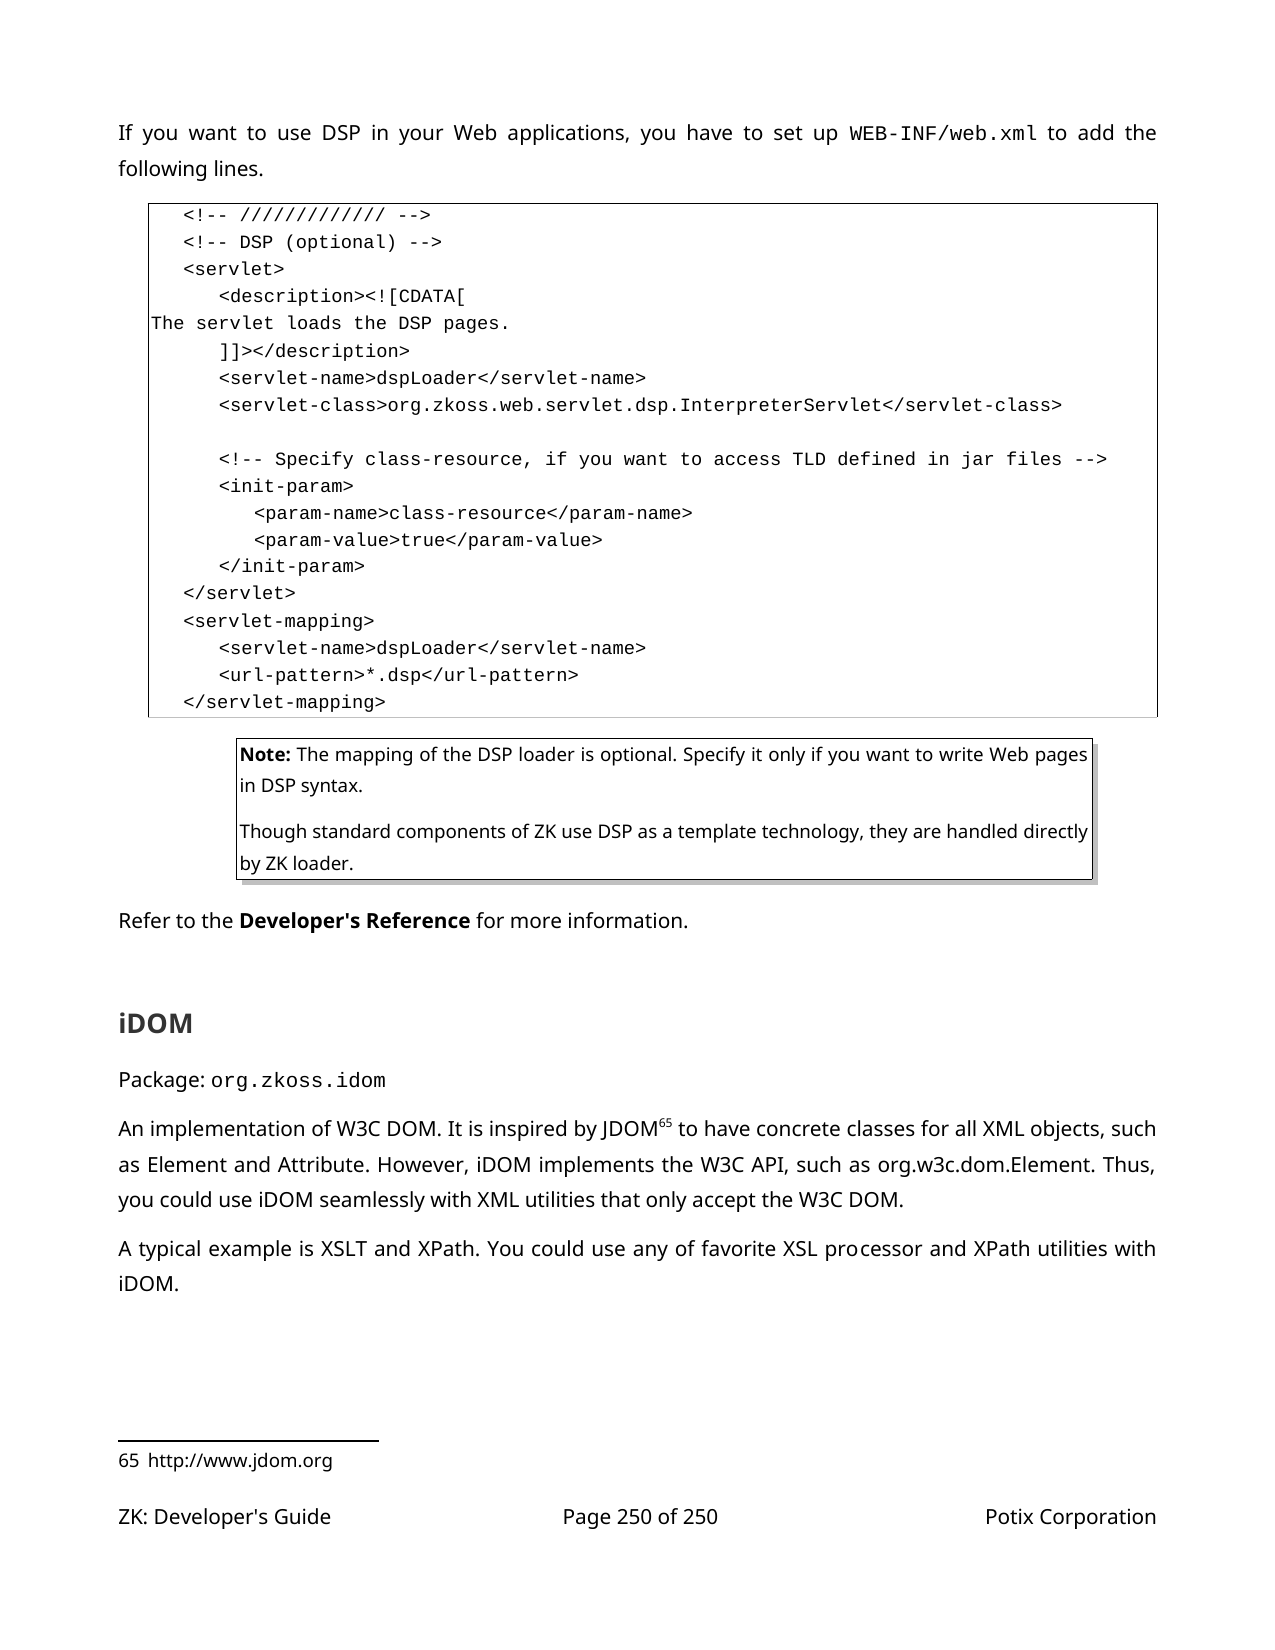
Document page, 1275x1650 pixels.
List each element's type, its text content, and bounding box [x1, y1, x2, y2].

text <servlet> [149, 257, 1157, 281]
text <!-- Specify class-resource, if you want to access TLD defined in jar files --> [149, 447, 1157, 471]
text <servlet-class>org.zkoss.web.servlet.dsp.InterpreterServlet</servlet-class> [149, 393, 1157, 417]
text If you want to use DSP in your Web applications, you have to set up WEB-INF/web.xml to add the following lines. [118, 118, 1157, 182]
text Package: org.zkoss.idom [118, 1065, 1157, 1094]
text Refer to the Developer's Reference for more information. [118, 906, 1157, 934]
subtitle iDOM [118, 1005, 1157, 1042]
text <!-- ///////////// --> [149, 204, 1157, 227]
text <servlet-name>dspLoader</servlet-name> [149, 636, 1157, 660]
text ]]></description> [149, 338, 1157, 363]
text http://www.jdom.org [118, 1447, 1157, 1473]
text A typical example is XSLT and XPath. You could use any of favorite XSL processor and XPath utilities with iDOM. [118, 1234, 1157, 1297]
text <servlet-name>dspLoader</servlet-name> [149, 366, 1157, 390]
text The servlet loads the DSP pages. [149, 311, 1157, 336]
text An implementation of W3C DOM. It is inspired by JDOM to have concrete classes for all XML objects, such as Element and Attribute. However, iDOM implements the W3C API, such as org.w3c.dom.Element. Thus, you could use iDOM seamlessly with XML utilities that only accept the W3C DOM. [118, 1114, 1157, 1213]
text </servlet-mapping> [149, 690, 1157, 717]
text </servlet> [149, 581, 1157, 606]
text <description><![CDATA[ [149, 284, 1157, 308]
text Though standard components of ZK use DSP as a template technology, they are handled directly by ZK loader. [237, 816, 1092, 879]
text <url-pattern>*.dsp</url-pattern> [149, 663, 1157, 687]
text <!-- DSP (optional) --> [149, 230, 1157, 254]
text Note: The mapping of the DSP loader is optional. Specify it only if you want to write Web pages in DSP syntax. [237, 739, 1092, 798]
text <servlet-mapping> [149, 608, 1157, 633]
text <init-param> <param-name>class-resource</param-name> <param-value>true</param-value> </init-param> [149, 474, 1157, 578]
